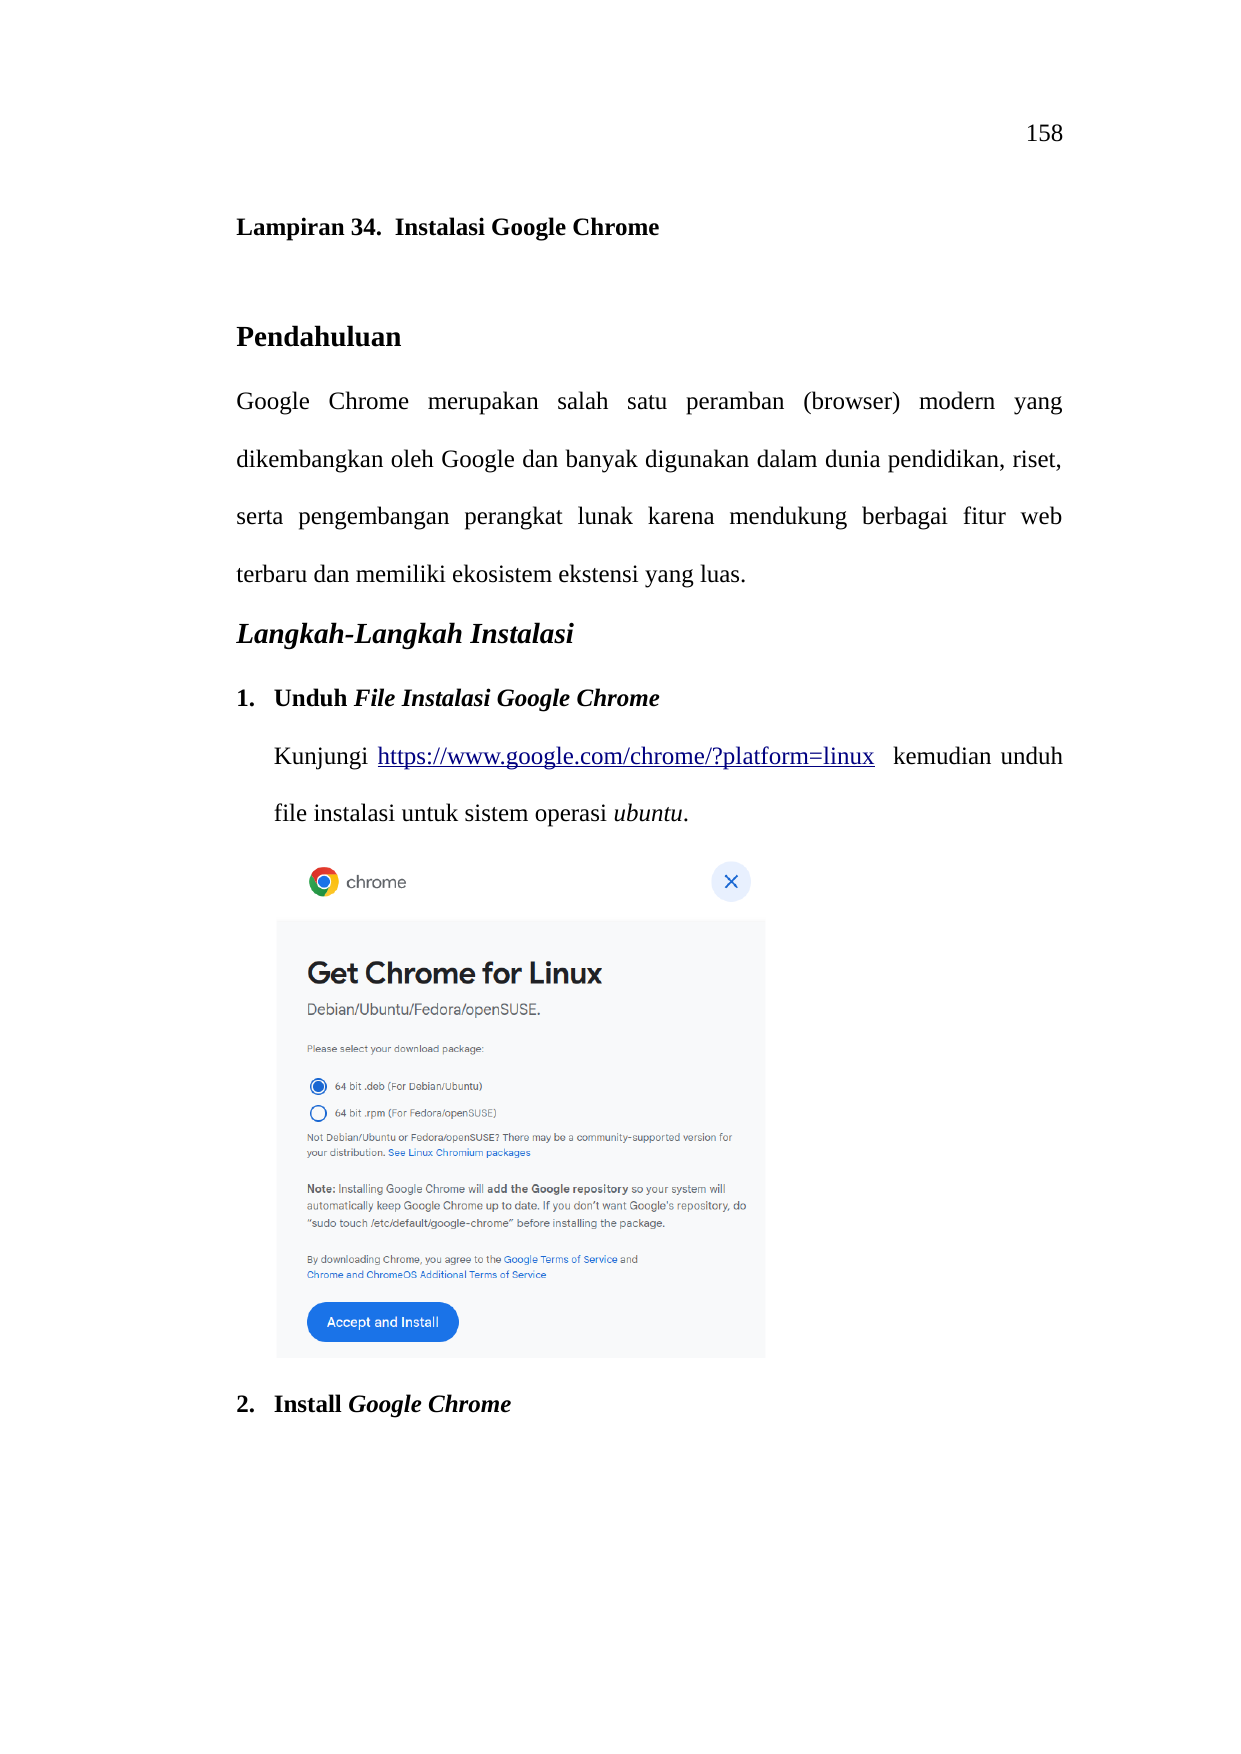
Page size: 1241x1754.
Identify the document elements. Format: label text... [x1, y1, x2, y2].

list Unduh File Instalasi Google Chrome [236, 683, 1063, 712]
list Kunjungi https://www.google.com/chrome/?platform=linux kemudian unduh file instalasi untuk sistem operasi ubuntu. [236, 741, 1063, 827]
text Pendahuluan [236, 319, 1063, 353]
list Install Google Chrome [236, 1389, 1063, 1418]
subtitle Instalasi Google Chrome [236, 212, 1063, 241]
text Google Chrome merupakan salah satu peramban (browser) modern yang dikembangkan oleh Google dan banyak digunakan dalam dunia pendidikan, riset, serta pengembangan perangkat lunak karena mendukung berbagai fitur web terbaru dan memiliki ekosistem ekstensi yang luas. [236, 386, 1063, 587]
picture [276, 858, 766, 1358]
text Langkah-Langkah Instalasi [236, 616, 1063, 650]
